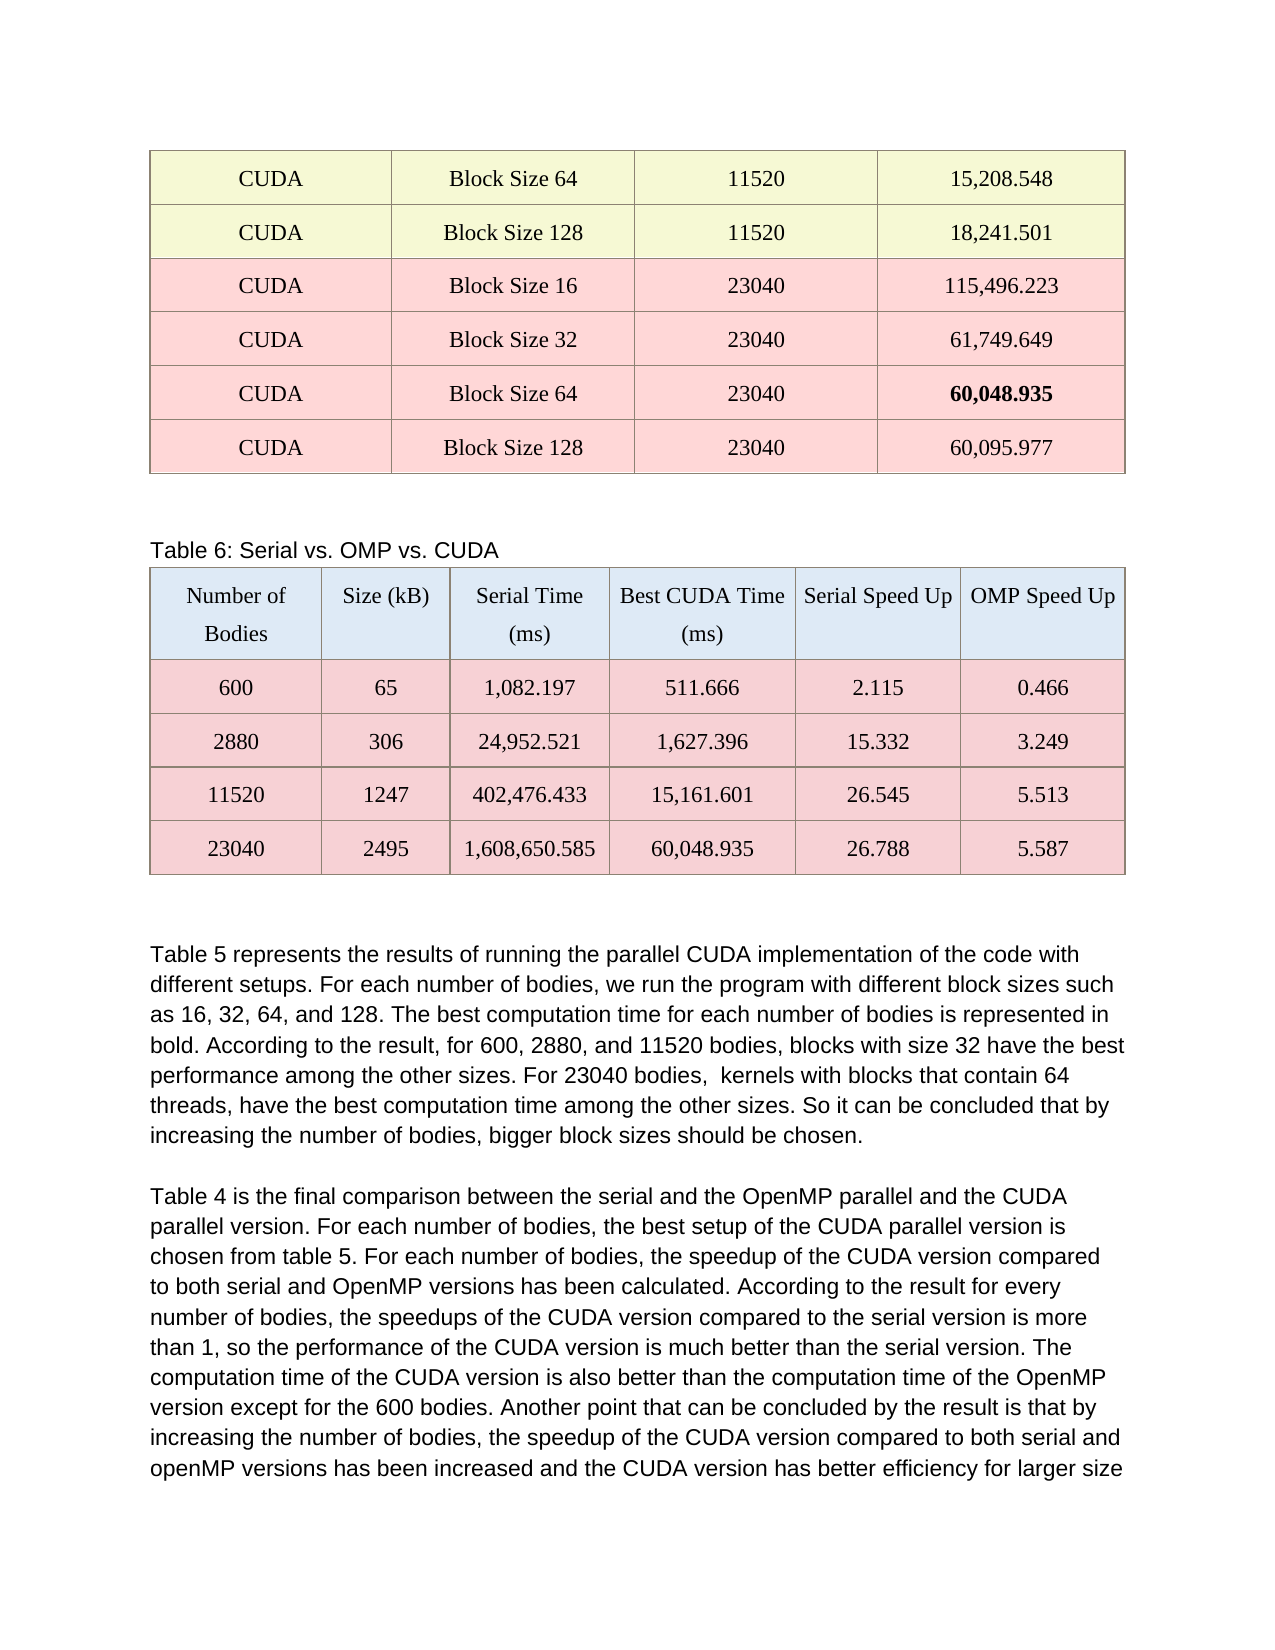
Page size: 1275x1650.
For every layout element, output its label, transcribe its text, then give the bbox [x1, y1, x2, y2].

table_cell 11520 [635, 205, 877, 257]
table_cell 24,952.521 [451, 714, 609, 766]
table_cell 23040 [635, 312, 877, 365]
table_cell 26.545 [796, 768, 960, 820]
table_cell CUDA [151, 366, 391, 419]
table_header OMP Speed Up [961, 568, 1124, 659]
table_header Serial Speed Up [796, 568, 960, 659]
table_cell 1,608,650.585 [451, 821, 609, 874]
table_cell CUDA [151, 420, 391, 472]
table_cell 15,208.548 [878, 151, 1124, 204]
table_cell Block Size 128 [392, 420, 634, 472]
table_cell 1,627.396 [610, 714, 795, 766]
table_cell 1,082.197 [451, 660, 609, 713]
table_cell Block Size 32 [392, 312, 634, 365]
table_cell Block Size 64 [392, 151, 634, 204]
table_cell 26.788 [796, 821, 960, 874]
table_cell 402,476.433 [451, 768, 609, 820]
table_cell 511.666 [610, 660, 795, 713]
table_cell 306 [322, 714, 449, 766]
table_cell CUDA [151, 151, 391, 204]
table_cell 2495 [322, 821, 449, 874]
table_cell 15,161.601 [610, 768, 795, 820]
table_cell 600 [151, 660, 321, 713]
table_cell 2.115 [796, 660, 960, 713]
table_cell Block Size 64 [392, 366, 634, 419]
table_cell 2880 [151, 714, 321, 766]
table_header Serial Time (ms) [451, 568, 609, 659]
table_cell 23040 [635, 420, 877, 472]
table_cell 23040 [635, 259, 877, 311]
table_cell Block Size 16 [392, 259, 634, 311]
text Table 6: Serial vs. OMP vs. CUDA [150, 537, 1125, 563]
table_cell 60,048.935 [878, 366, 1124, 419]
table_cell 60,095.977 [878, 420, 1124, 472]
table_header Number of Bodies [151, 568, 321, 659]
table_cell CUDA [151, 259, 391, 311]
table_cell 23040 [151, 821, 321, 874]
table_cell 11520 [635, 151, 877, 204]
table_cell 65 [322, 660, 449, 713]
table_cell CUDA [151, 312, 391, 365]
table_header Size (kB) [322, 568, 449, 659]
text Table 4 is the final comparison between the serial and the OpenMP parallel and the CUDA parallel version. For each number of bodies, the best setup of the CUDA parallel version is chosen from table 5. For each number of bodies, the speedup of the CUDA version compared to both serial and OpenMP versions has been calculated. According to the result for every number of bodies, the speedups of the CUDA version compared to the serial version is more than 1, so the performance of the CUDA version is much better than the serial version. The computation time of the CUDA version is also better than the computation time of the OpenMP version except for the 600 bodies. Another point that can be concluded by the result is that by increasing the number of bodies, the speedup of the CUDA version compared to both serial and openMP versions has been increased and the CUDA version has better efficiency for larger size [150, 1183, 1125, 1481]
table_cell 0.466 [961, 660, 1124, 713]
text Table 5 represents the results of running the parallel CUDA implementation of the code with different setups. For each number of bodies, we run the program with different block sizes such as 16, 32, 64, and 128. The best computation time for each number of bodies is represented in bold. According to the result, for 600, 2880, and 11520 bodies, blocks with size 32 have the best performance among the other sizes. For 23040 bodies, kernels with blocks that contain 64 threads, have the best computation time among the other sizes. So it can be concluded that by increasing the number of bodies, bigger block sizes should be chosen. [150, 941, 1125, 1148]
table_cell 11520 [151, 768, 321, 820]
table_header Best CUDA Time (ms) [610, 568, 795, 659]
table_cell 1247 [322, 768, 449, 820]
table_cell 23040 [635, 366, 877, 419]
table_cell 18,241.501 [878, 205, 1124, 257]
table_cell 5.587 [961, 821, 1124, 874]
table_cell 115,496.223 [878, 259, 1124, 311]
table_cell 15.332 [796, 714, 960, 766]
table_cell 5.513 [961, 768, 1124, 820]
table_cell Block Size 128 [392, 205, 634, 257]
table_cell 60,048.935 [610, 821, 795, 874]
table_cell CUDA [151, 205, 391, 257]
table_cell 3.249 [961, 714, 1124, 766]
table_cell 61,749.649 [878, 312, 1124, 365]
